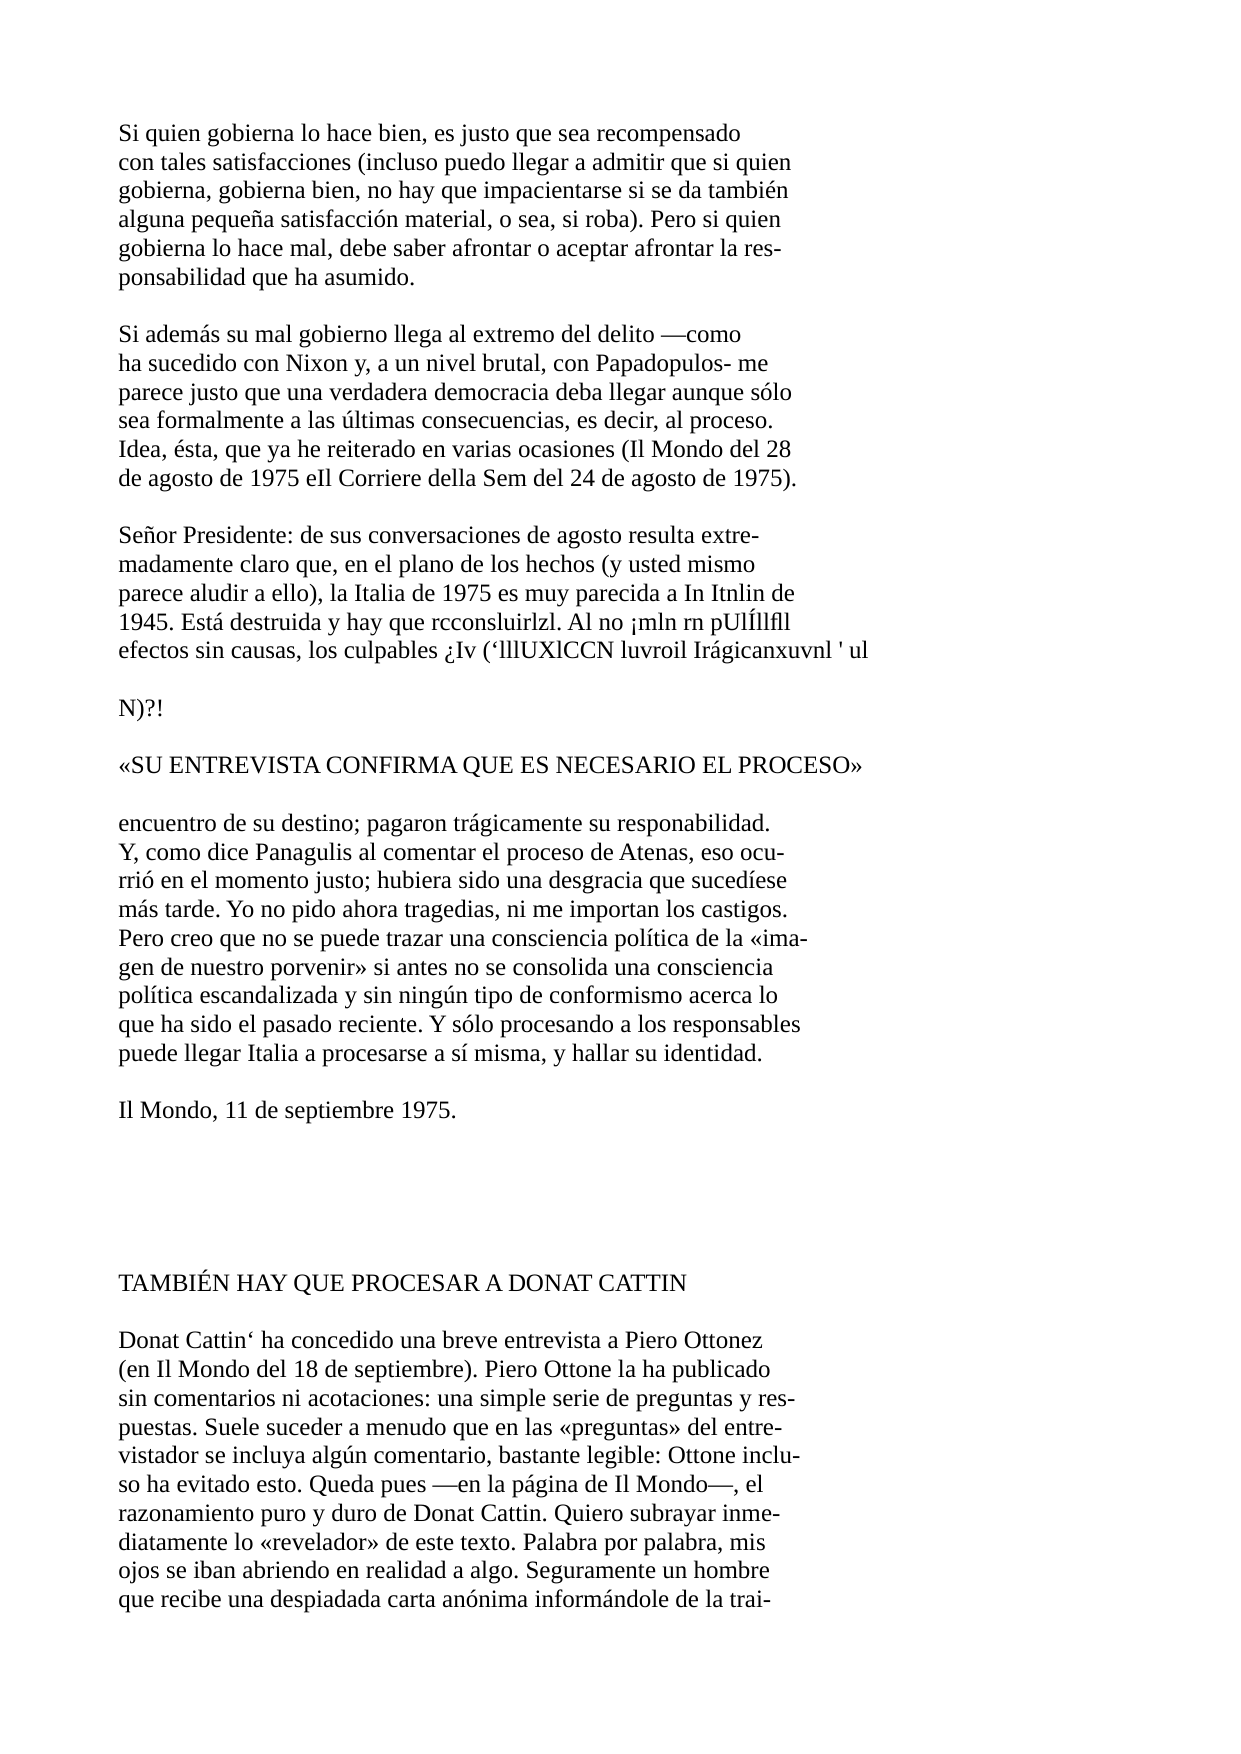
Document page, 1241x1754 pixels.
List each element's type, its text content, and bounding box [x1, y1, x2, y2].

text Y, como dice Panagulis al comentar el proceso de Atenas, eso ocu- [118, 837, 1122, 866]
text «SU ENTREVISTA CONFIRMA QUE ES NECESARIO EL PROCESO» [118, 751, 1122, 779]
text Idea, ésta, que ya he reiterado en varias ocasiones (Il Mondo del 28 [118, 434, 1122, 463]
text puestas. Suele suceder a menudo que en las «preguntas» del entre- [118, 1412, 1122, 1441]
text N)?! [118, 693, 1122, 722]
text de agosto de 1975 eIl Corriere della Sem del 24 de agosto de 1975). [118, 463, 1122, 492]
text Il Mondo, 11 de septiembre 1975. [118, 1096, 1122, 1124]
text más tarde. Yo no pido ahora tragedias, ni me importan los castigos. [118, 894, 1122, 923]
text parece justo que una verdadera democracia deba llegar aunque sólo [118, 377, 1122, 406]
text rrió en el momento justo; hubiera sido una desgracia que sucedíese [118, 866, 1122, 894]
text encuentro de su destino; pagaron trágicamente su responabilidad. [118, 808, 1122, 837]
text Si quien gobierna lo hace bien, es justo que sea recompensado [118, 118, 1122, 147]
text madamente claro que, en el plano de los hechos (y usted mismo [118, 549, 1122, 578]
text parece aludir a ello), la Italia de 1975 es muy parecida a In Itnlin de [118, 578, 1122, 607]
text (en Il Mondo del 18 de septiembre). Piero Ottone la ha publicado [118, 1354, 1122, 1383]
text 1945. Está destruida y hay que rcconsluirlzl. Al no ¡mln rn pUlÍllﬂl [118, 607, 1122, 636]
text vistador se incluya algún comentario, bastante legible: Ottone inclu- [118, 1441, 1122, 1469]
text ponsabilidad que ha asumido. [118, 262, 1122, 291]
text que ha sido el pasado reciente. Y sólo procesando a los responsables [118, 1009, 1122, 1038]
text Señor Presidente: de sus conversaciones de agosto resulta extre- [118, 521, 1122, 549]
text sin comentarios ni acotaciones: una simple serie de preguntas y res- [118, 1383, 1122, 1412]
text política escandalizada y sin ningún tipo de conformismo acerca lo [118, 981, 1122, 1009]
text sea formalmente a las últimas consecuencias, es decir, al proceso. [118, 406, 1122, 434]
text que recibe una despiadada carta anónima informándole de la trai- [118, 1584, 1122, 1613]
text Si además su mal gobierno llega al extremo del delito —como [118, 319, 1122, 348]
text gobierna lo hace mal, debe saber afrontar o aceptar afrontar la res- [118, 233, 1122, 262]
text TAMBIÉN HAY QUE PROCESAR A DONAT CATTIN [118, 1268, 1122, 1297]
text ha sucedido con Nixon y, a un nivel brutal, con Papadopulos- me [118, 348, 1122, 377]
text Donat Cattin‘ ha concedido una breve entrevista a Piero Ottonez [118, 1326, 1122, 1354]
text alguna pequeña satisfacción material, o sea, si roba). Pero si quien [118, 204, 1122, 233]
text gobierna, gobierna bien, no hay que impacientarse si se da también [118, 176, 1122, 204]
text razonamiento puro y duro de Donat Cattin. Quiero subrayar inme- [118, 1498, 1122, 1527]
text diatamente lo «revelador» de este texto. Palabra por palabra, mis [118, 1527, 1122, 1556]
text con tales satisfacciones (incluso puedo llegar a admitir que si quien [118, 147, 1122, 176]
text gen de nuestro porvenir» si antes no se consolida una consciencia [118, 952, 1122, 981]
text so ha evitado esto. Queda pues —en la página de Il Mondo—, el [118, 1469, 1122, 1498]
text ojos se iban abriendo en realidad a algo. Seguramente un hombre [118, 1556, 1122, 1584]
text efectos sin causas, los culpables ¿Iv (‘lllUXlCCN luvroil Irágicanxuvnl ' ul [118, 636, 1122, 664]
text Pero creo que no se puede trazar una consciencia política de la «ima- [118, 923, 1122, 952]
text puede llegar Italia a procesarse a sí misma, y hallar su identidad. [118, 1038, 1122, 1067]
